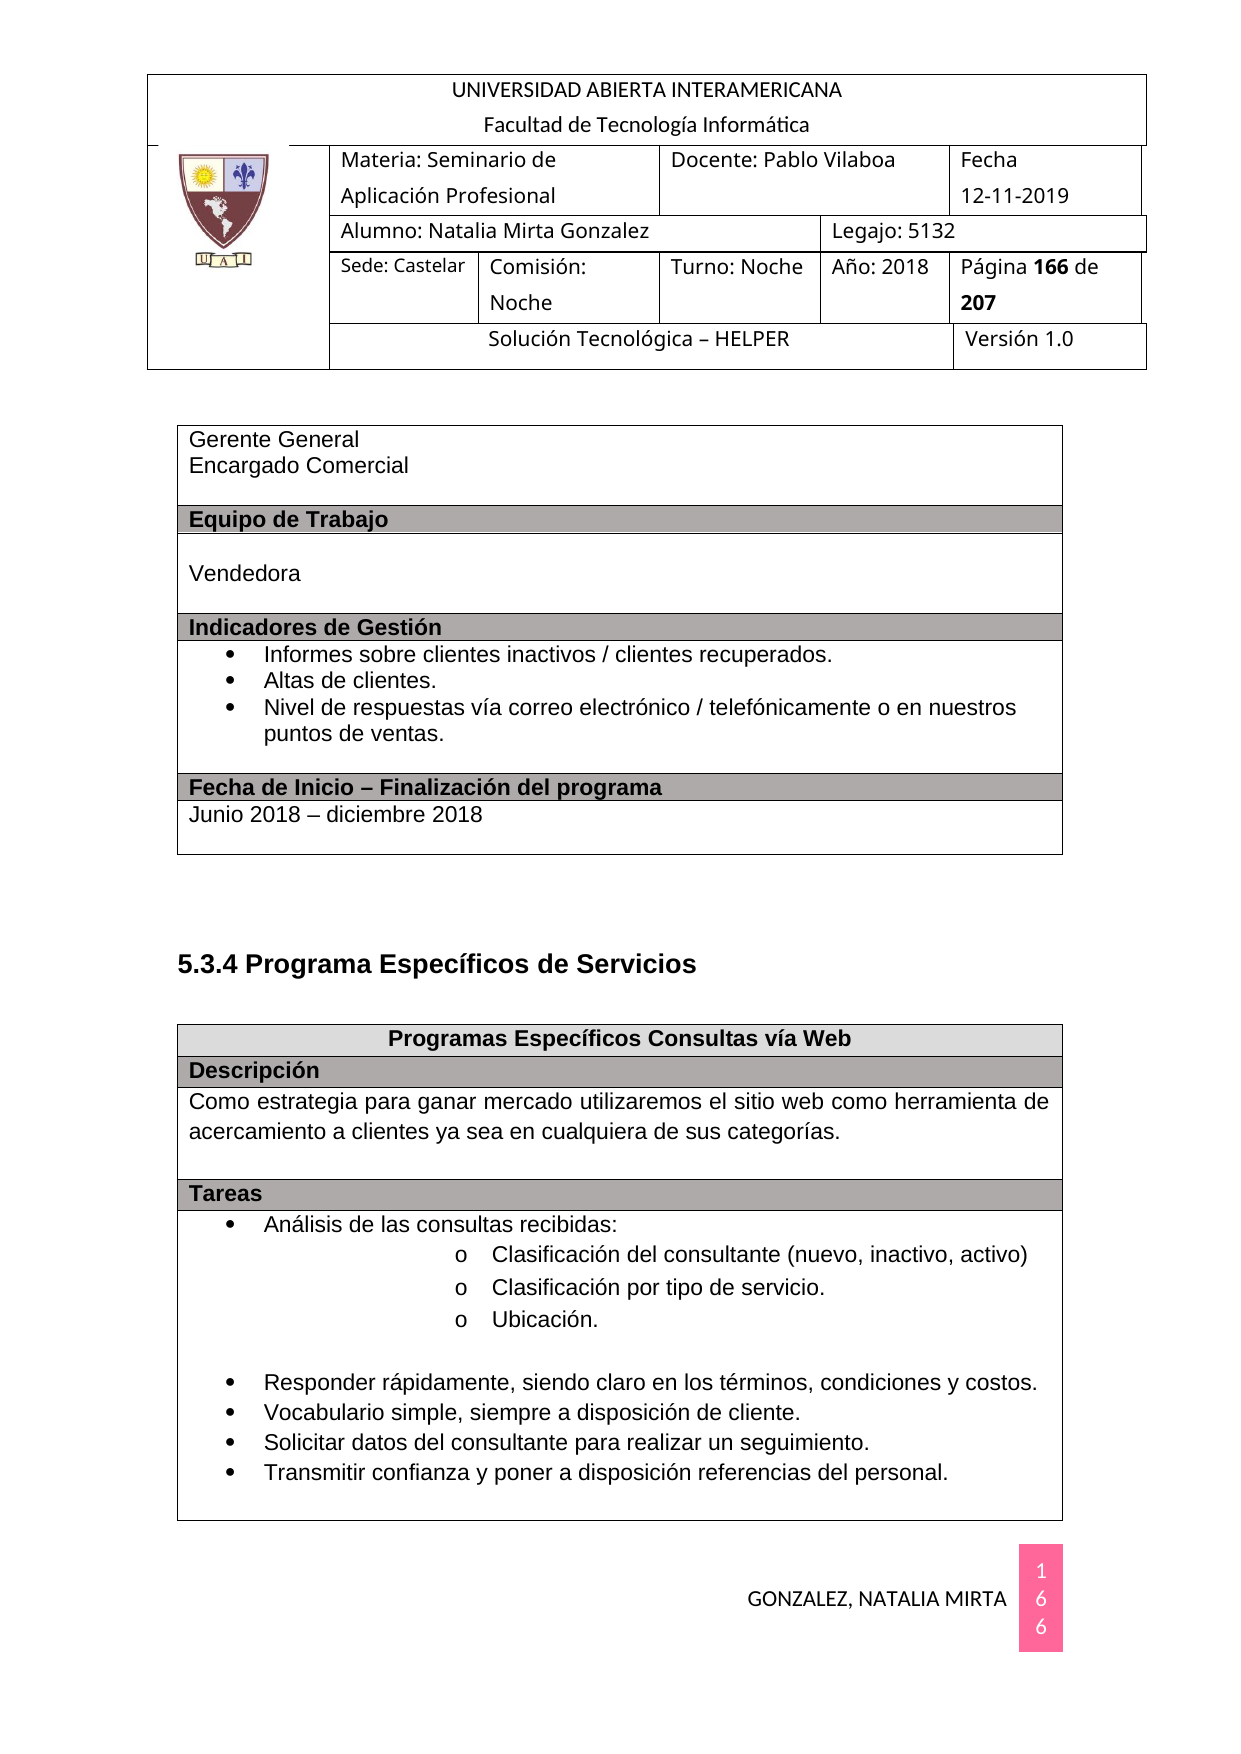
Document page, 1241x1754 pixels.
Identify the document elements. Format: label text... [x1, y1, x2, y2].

subtitle 5.3.4 Programa Específicos de Servicios [177, 948, 1063, 980]
table_cell Fecha de Inicio – Finalización del programa [178, 774, 1062, 800]
table_cell Vendedora [178, 534, 1062, 612]
table_cell Junio 2018 – diciembre 2018 [178, 801, 1062, 854]
table_cell Como estrategia para ganar mercado utilizaremos el sitio web como herramienta de acercamiento a clientes ya sea en cualquiera de sus categorías. [178, 1088, 1062, 1178]
table_cell Informes sobre clientes inactivos / clientes recuperados. Altas de clientes. Nivel de respuestas vía correo electrónico / telefónicamente o en nuestros puntos de ventas. [178, 641, 1062, 773]
table_cell Equipo de Trabajo [178, 506, 1062, 532]
table_cell Descripción [178, 1057, 1062, 1087]
table_cell Tareas [178, 1180, 1062, 1210]
table_header Programas Específicos Consultas vía Web [178, 1025, 1062, 1056]
table_cell Indicadores de Gestión [178, 614, 1062, 640]
table_cell Gerente General Encargado Comercial [178, 426, 1062, 505]
table_cell Análisis de las consultas recibidas: Clasificación del consultante (nuevo, inactivo, activo) Clasificación por tipo de servicio. Ubicación. Responder rápidamente, siendo claro en los términos, condiciones y costos. Vocabulario simple, siempre a disposición de cliente. Solicitar datos del consultante para realizar un seguimiento. Transmitir confianza y poner a disposición referencias del personal. [178, 1211, 1062, 1520]
